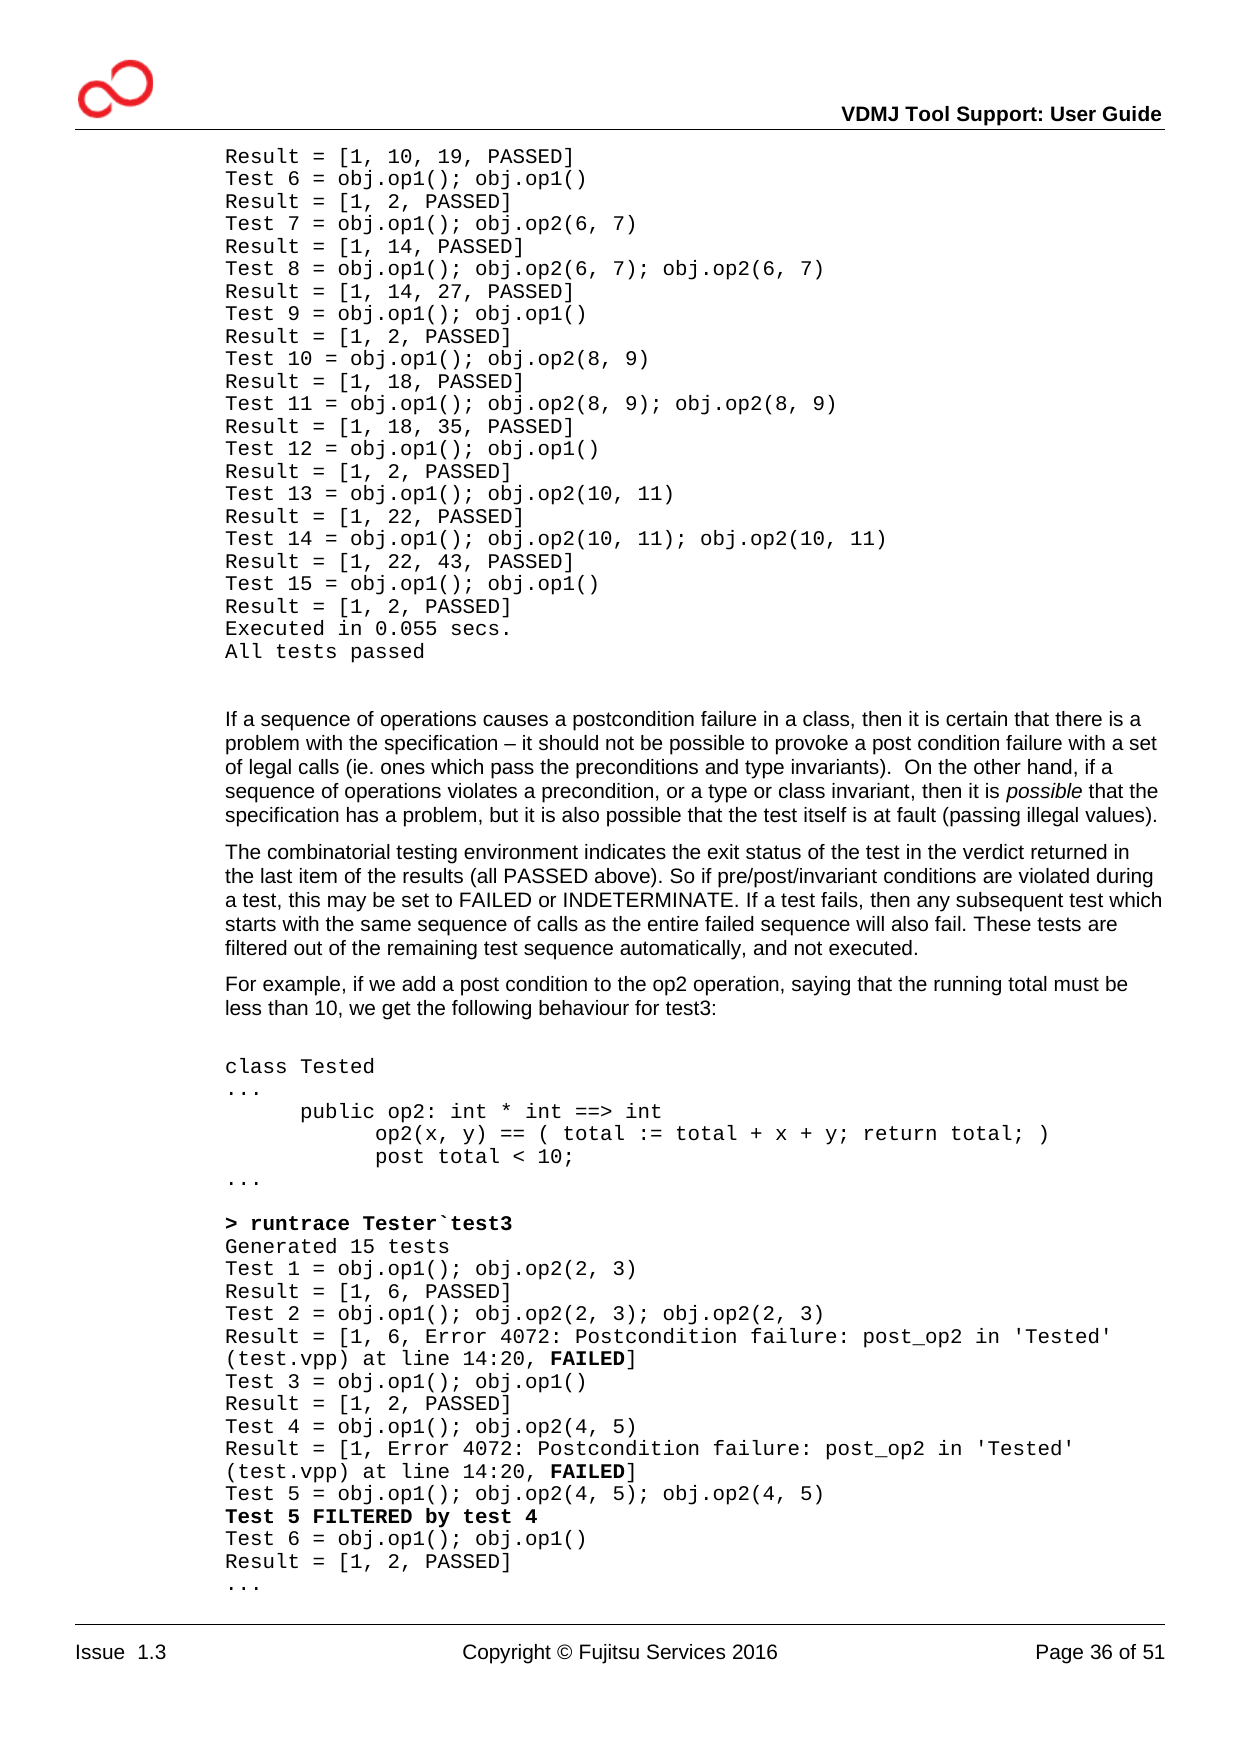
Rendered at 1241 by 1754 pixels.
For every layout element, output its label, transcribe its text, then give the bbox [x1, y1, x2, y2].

text Test 5 = obj.op1(); obj.op2(4, 5); obj.op2(4, 5) [225, 1483, 1165, 1505]
text > runtrace Tester`test3 [225, 1213, 1165, 1235]
text All tests passed [225, 640, 1165, 663]
text Result = [1, 2, PASSED] [225, 595, 1165, 618]
text Result = [1, 2, PASSED] [225, 1393, 1165, 1415]
text Result = [1, 2, PASSED] [225, 190, 1165, 213]
text Test 12 = obj.op1(); obj.op1() [225, 438, 1165, 460]
text Test 6 = obj.op1(); obj.op1() [225, 168, 1165, 190]
text Test 1 = obj.op1(); obj.op2(2, 3) [225, 1258, 1165, 1280]
text Result = [1, Error 4072: Postcondition failure: post_op2 in 'Tested' (test.vpp) at line 14:20, FAILED] [225, 1438, 1165, 1483]
text Result = [1, 22, 43, PASSED] [225, 550, 1165, 573]
text op2(x, y) == ( total := total + x + y; return total; ) [225, 1123, 1165, 1145]
text If a sequence of operations causes a postcondition failure in a class, then it is certain that there is a problem with the specification – it should not be possible to provoke a post condition failure with a set of legal calls (ie. ones which pass the preconditions and type invariants). On the other hand, if a sequence of operations violates a precondition, or a type or class invariant, then it is possible that the specification has a problem, but it is also possible that the test itself is at fault (passing illegal values). [225, 708, 1165, 827]
text Result = [1, 6, Error 4072: Postcondition failure: post_op2 in 'Tested' (test.vpp) at line 14:20, FAILED] [225, 1325, 1165, 1370]
text post total < 10; [225, 1145, 1165, 1168]
text Test 11 = obj.op1(); obj.op2(8, 9); obj.op2(8, 9) [225, 393, 1165, 415]
text class Tested [225, 1055, 1165, 1078]
text Result = [1, 18, PASSED] [225, 370, 1165, 393]
picture [78, 52, 153, 128]
text ... [225, 1078, 1165, 1100]
text Result = [1, 2, PASSED] [225, 1550, 1165, 1573]
text Test 10 = obj.op1(); obj.op2(8, 9) [225, 348, 1165, 370]
text Test 13 = obj.op1(); obj.op2(10, 11) [225, 483, 1165, 505]
text Result = [1, 22, PASSED] [225, 505, 1165, 528]
text Test 14 = obj.op1(); obj.op2(10, 11); obj.op2(10, 11) [225, 528, 1165, 550]
text Result = [1, 14, 27, PASSED] [225, 280, 1165, 303]
text ... [225, 1168, 1165, 1190]
text Test 4 = obj.op1(); obj.op2(4, 5) [225, 1415, 1165, 1438]
text Result = [1, 14, PASSED] [225, 235, 1165, 258]
text Test 9 = obj.op1(); obj.op1() [225, 303, 1165, 325]
text Result = [1, 10, 19, PASSED] [225, 145, 1165, 168]
text Test 6 = obj.op1(); obj.op1() [225, 1528, 1165, 1550]
text Test 5 FILTERED by test 4 [225, 1505, 1165, 1528]
text Test 15 = obj.op1(); obj.op1() [225, 573, 1165, 595]
text Test 3 = obj.op1(); obj.op1() [225, 1370, 1165, 1393]
text ... [225, 1573, 1165, 1595]
text Result = [1, 6, PASSED] [225, 1280, 1165, 1303]
text Result = [1, 18, 35, PASSED] [225, 415, 1165, 438]
text Result = [1, 2, PASSED] [225, 325, 1165, 348]
text Test 7 = obj.op1(); obj.op2(6, 7) [225, 213, 1165, 235]
text The combinatorial testing environment indicates the exit status of the test in the verdict returned in the last item of the results (all PASSED above). So if pre/post/invariant conditions are violated during a test, this may be set to FAILED or INDETERMINATE. If a test fails, then any subsequent test which starts with the same sequence of calls as the entire failed sequence will also fail. These tests are filtered out of the remaining test sequence automatically, and not executed. [225, 840, 1165, 960]
text Executed in 0.055 secs. [225, 618, 1165, 640]
text public op2: int * int ==> int [225, 1100, 1165, 1123]
text Generated 15 tests [225, 1235, 1165, 1258]
text Test 2 = obj.op1(); obj.op2(2, 3); obj.op2(2, 3) [225, 1303, 1165, 1325]
text For example, if we add a post condition to the op2 operation, saying that the running total must be less than 10, we get the following behaviour for test3: [225, 972, 1165, 1020]
text Test 8 = obj.op1(); obj.op2(6, 7); obj.op2(6, 7) [225, 258, 1165, 280]
text Result = [1, 2, PASSED] [225, 460, 1165, 483]
